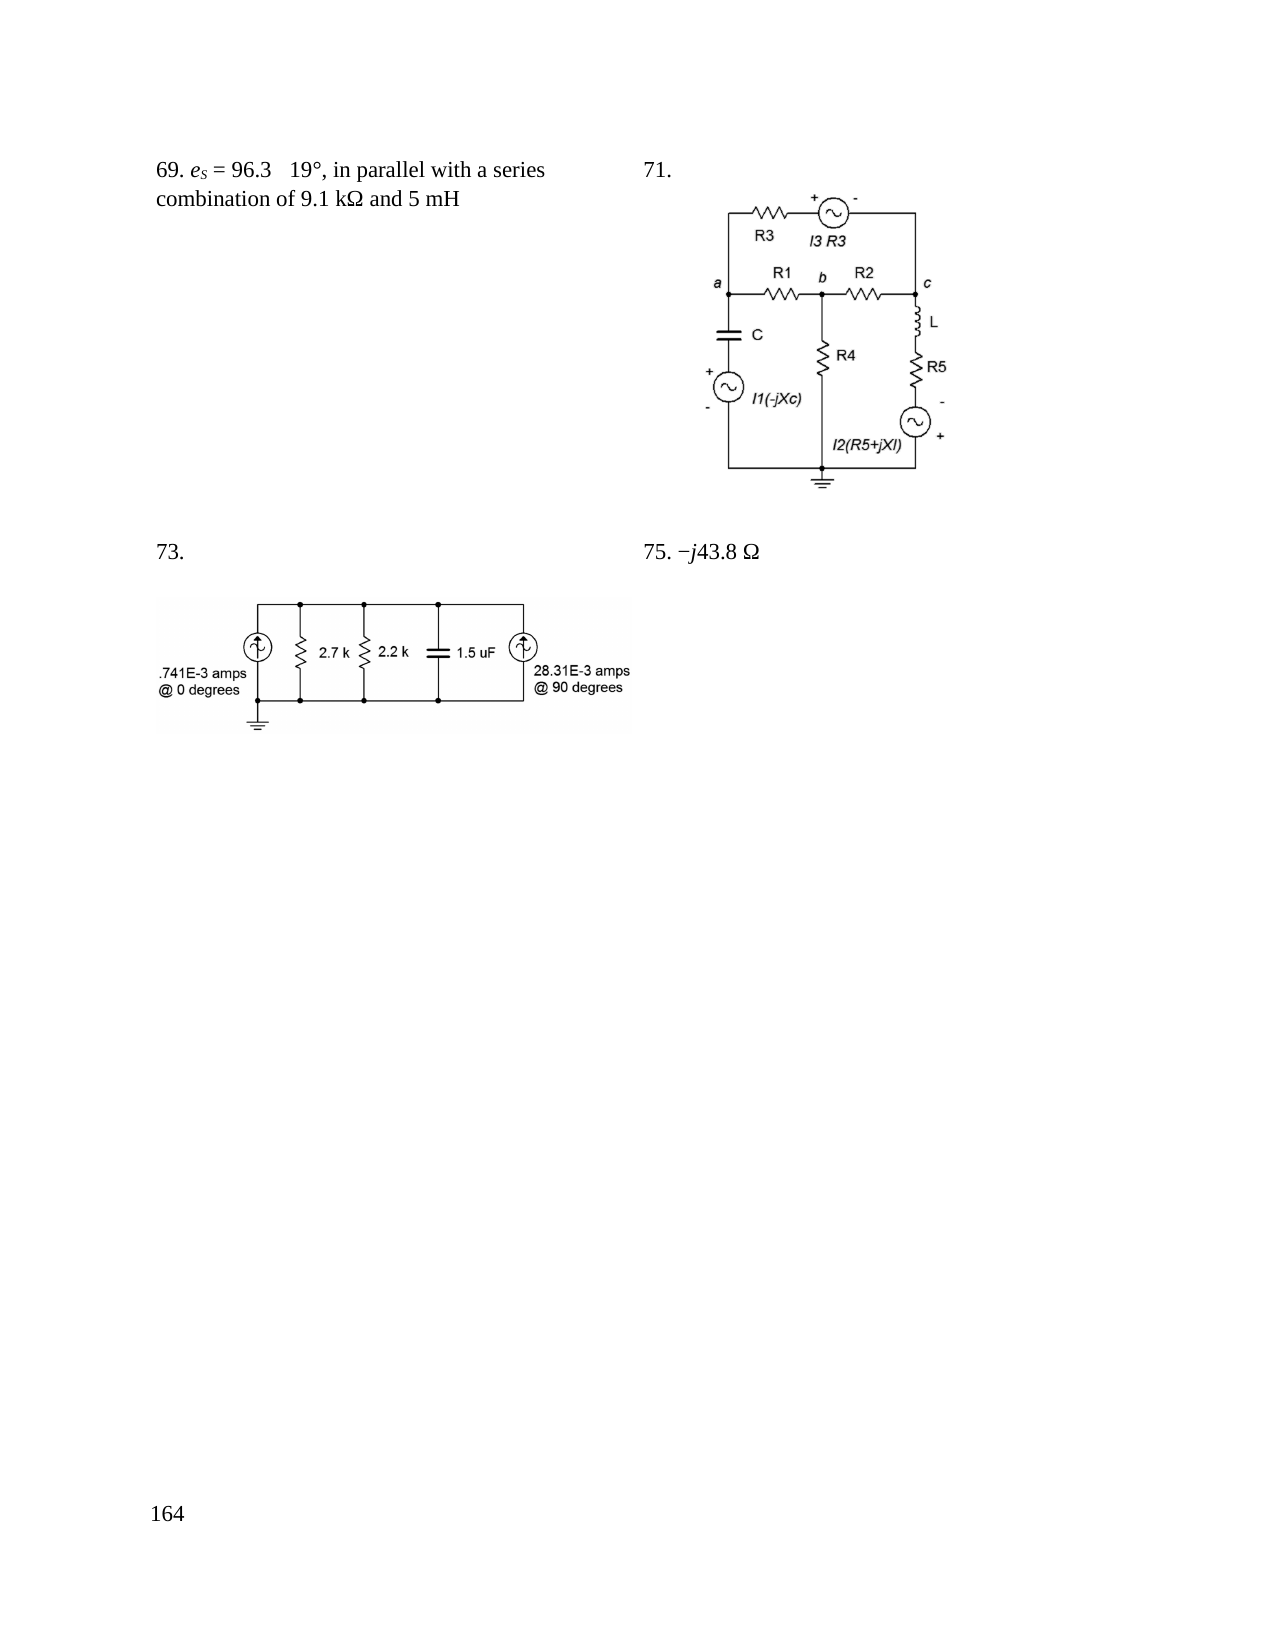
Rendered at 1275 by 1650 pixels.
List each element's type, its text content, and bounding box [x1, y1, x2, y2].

table_cell 71. [638, 150, 1125, 532]
picture [155, 597, 632, 734]
table_cell 69. eS = 96.319°, in parallel with a series combination of 9.1 kΩ and 5 mH [150, 150, 637, 532]
picture [694, 185, 950, 497]
table_cell 75. −j43.8 Ω [638, 532, 1125, 784]
table_cell [150, 784, 637, 837]
table_cell 73. [150, 532, 637, 784]
table_cell [638, 784, 1125, 837]
